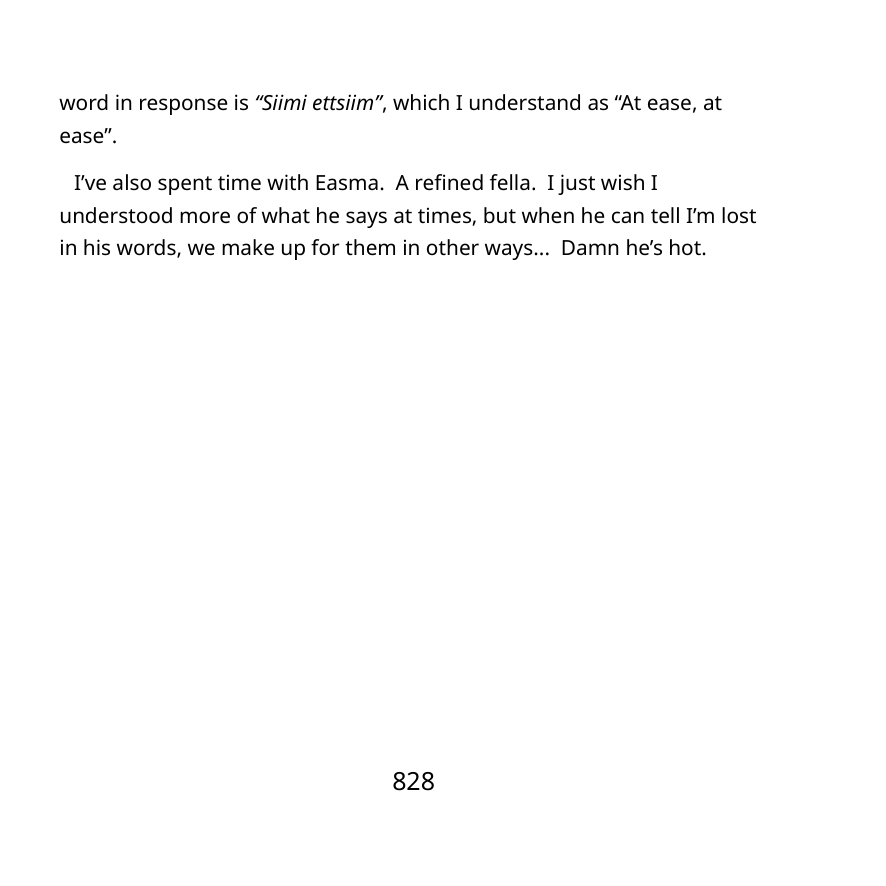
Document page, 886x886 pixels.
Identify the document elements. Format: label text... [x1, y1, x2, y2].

text word in response is “Siimi ettsiim”, which I understand as “At ease, at ease”. [59, 88, 768, 149]
text I’ve also spent time with Easma. A refined fella. I just wish I understood more of what he says at times, but when he can tell I’m lost in his words, we make up for them in other ways... Damn he’s hot. [59, 168, 768, 262]
